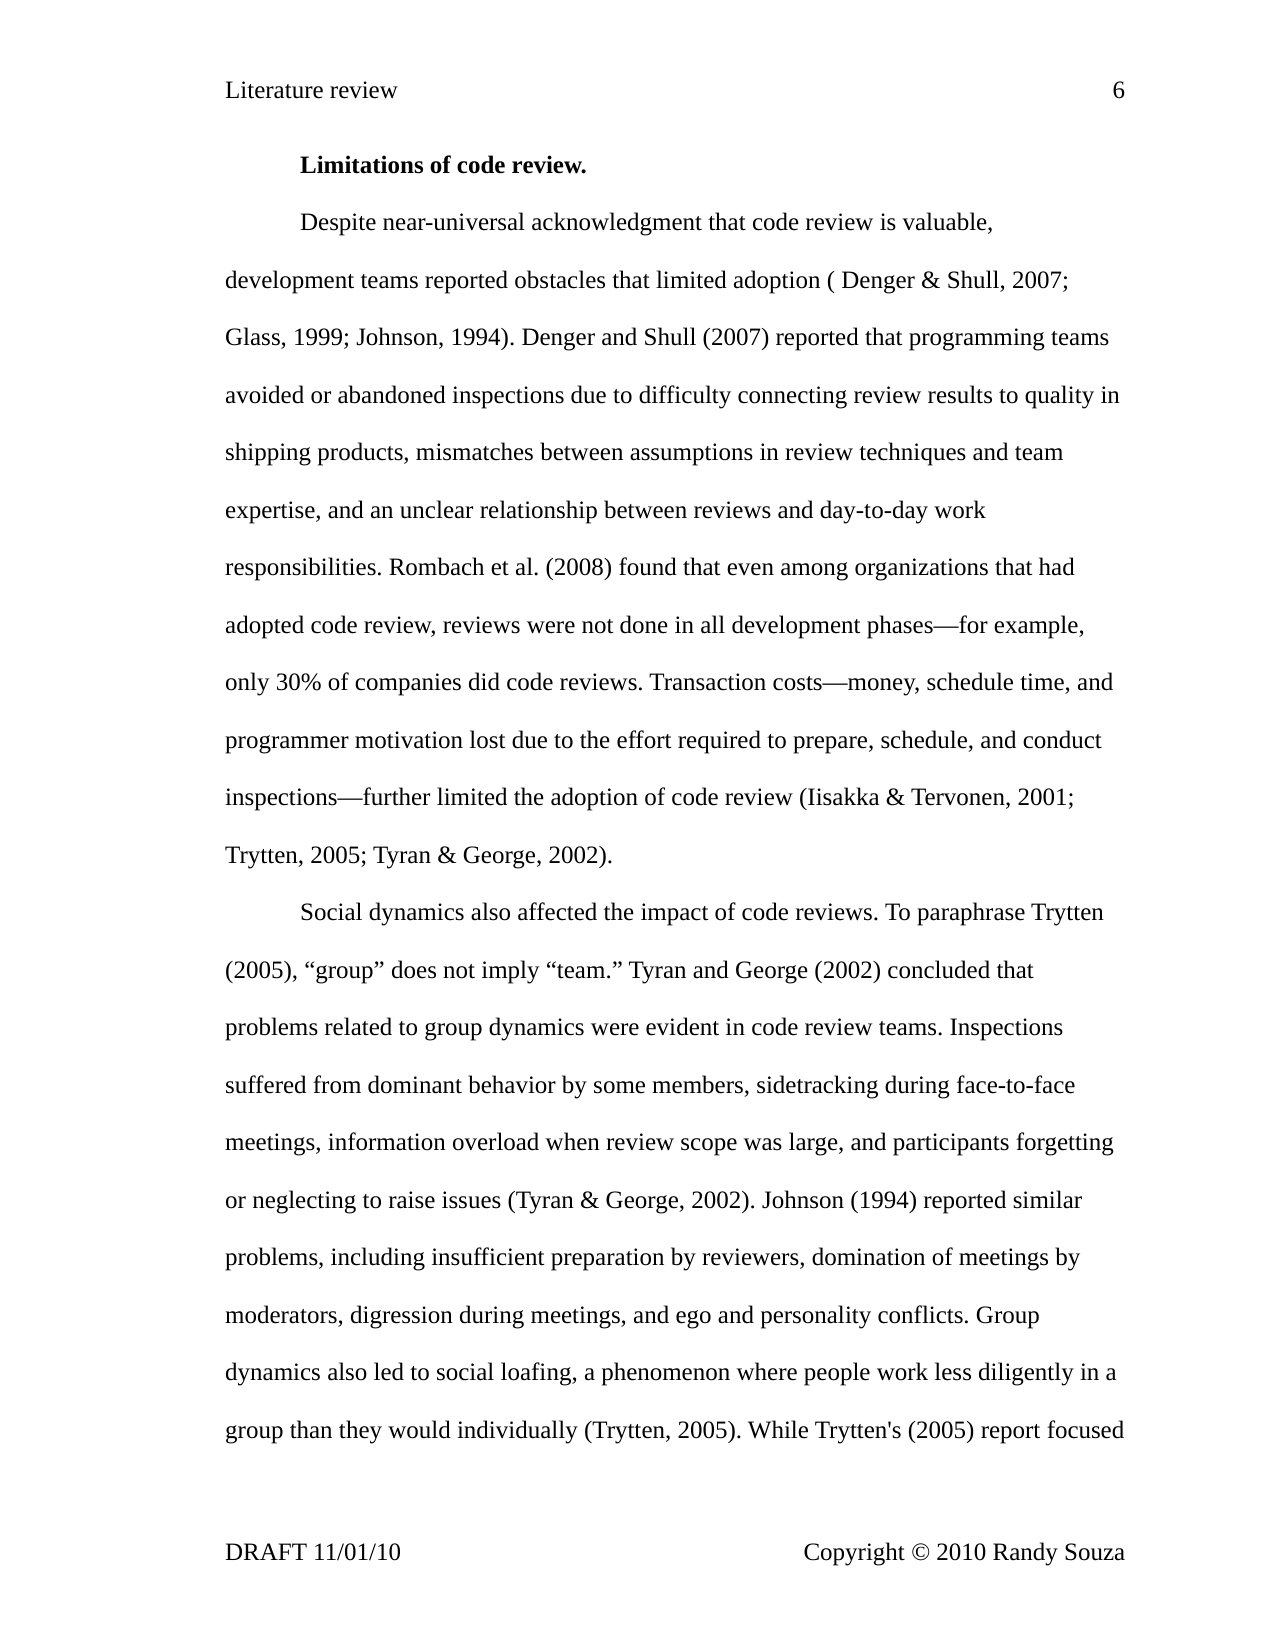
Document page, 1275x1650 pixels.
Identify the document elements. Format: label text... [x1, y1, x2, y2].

text Social dynamics also affected the impact of code reviews. To paraphrase Trytten (2005), “group” does not imply “team.” Tyran and George (2002) concluded that problems related to group dynamics were evident in code review teams. Inspections suffered from dominant behavior by some members, sidetracking during face-to-face meetings, information overload when review scope was large, and participants forgetting or neglecting to raise issues (Tyran & George, 2002). Johnson (1994) reported similar problems, including insufficient preparation by reviewers, domination of meetings by moderators, digression during meetings, and ego and personality conflicts. Group dynamics also led to social loafing, a phenomenon where people work less diligently in a group than they would individually (Trytten, 2005). While Trytten's (2005) report focused [225, 897, 1125, 1444]
subtitle Limitations of code review. [300, 150, 1125, 179]
text Despite near-universal acknowledgment that code review is valuable, development teams reported obstacles that limited adoption ( Denger & Shull, 2007; Glass, 1999; Johnson, 1994). Denger and Shull (2007) reported that programming teams avoided or abandoned inspections due to difficulty connecting review results to quality in shipping products, mismatches between assumptions in review techniques and team expertise, and an unclear relationship between reviews and day-to-day work responsibilities. Rombach et al. (2008) found that even among organizations that had adopted code review, reviews were not done in all development phases—for example, only 30% of companies did code reviews. Transaction costs—money, schedule time, and programmer motivation lost due to the effort required to prepare, schedule, and conduct inspections—further limited the adoption of code review (Iisakka & Tervonen, 2001; Trytten, 2005; Tyran & George, 2002). [225, 207, 1125, 869]
